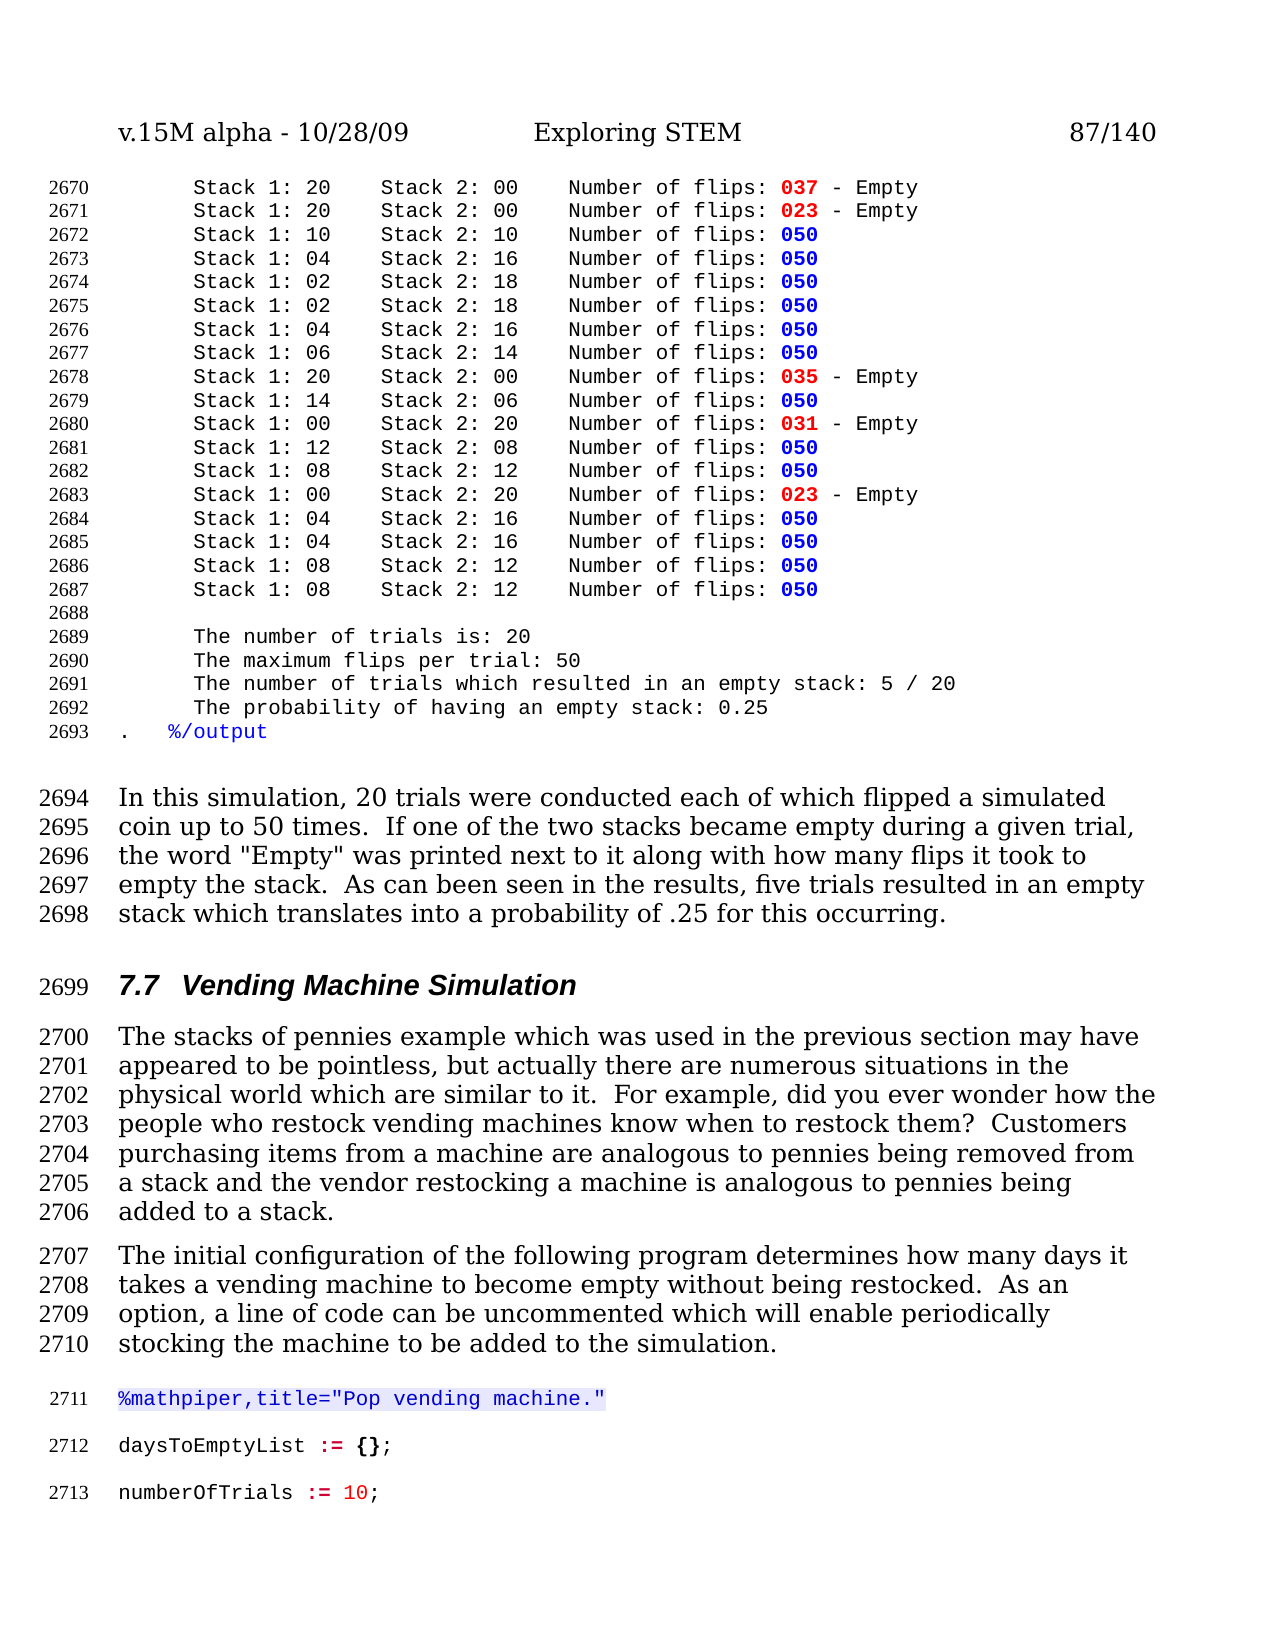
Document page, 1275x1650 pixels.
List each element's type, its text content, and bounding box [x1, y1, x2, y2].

subtitle Vending Machine Simulation [118, 968, 1157, 1001]
text Stack 1: 00 Stack 2: 20 Number of flips: 031 - Empty [118, 413, 1157, 437]
text Stack 1: 08 Stack 2: 12 Number of flips: 050 [118, 461, 1157, 484]
text The probability of having an empty stack: 0.25 [118, 697, 1157, 721]
text numberOfTrials := 10; [118, 1482, 1157, 1506]
text Stack 1: 20 Stack 2: 00 Number of flips: 037 - Empty [118, 177, 1157, 200]
text Stack 1: 14 Stack 2: 06 Number of flips: 050 [118, 389, 1157, 413]
text The number of trials is: 20 [118, 626, 1157, 650]
text . %/output [118, 721, 1157, 744]
text In this simulation, 20 trials were conducted each of which flipped a simulated coin up to 50 times. If one of the two stacks became empty during a given trial, the word "Empty" was printed next to it along with how many flips it took to empty the stack. As can been seen in the results, five trials resulted in an empty stack which translates into a probability of .25 for this occurring. [118, 783, 1157, 928]
text The number of trials which resulted in an empty stack: 5 / 20 [118, 673, 1157, 697]
text Stack 1: 04 Stack 2: 16 Number of flips: 050 [118, 319, 1157, 342]
text Stack 1: 02 Stack 2: 18 Number of flips: 050 [118, 295, 1157, 319]
text Stack 1: 00 Stack 2: 20 Number of flips: 023 - Empty [118, 484, 1157, 508]
text %mathpiper,title="Pop vending machine." [118, 1388, 1157, 1411]
text Stack 1: 20 Stack 2: 00 Number of flips: 035 - Empty [118, 366, 1157, 389]
text Stack 1: 04 Stack 2: 16 Number of flips: 050 [118, 508, 1157, 531]
text Stack 1: 20 Stack 2: 00 Number of flips: 023 - Empty [118, 200, 1157, 224]
text Stack 1: 02 Stack 2: 18 Number of flips: 050 [118, 271, 1157, 295]
text Stack 1: 04 Stack 2: 16 Number of flips: 050 [118, 248, 1157, 271]
text daysToEmptyList := {}; [118, 1435, 1157, 1458]
text Stack 1: 08 Stack 2: 12 Number of flips: 050 [118, 555, 1157, 579]
text Stack 1: 04 Stack 2: 16 Number of flips: 050 [118, 531, 1157, 555]
text The initial configuration of the following program determines how many days it takes a vending machine to become empty without being restocked. As an option, a line of code can be uncommented which will enable periodically stocking the machine to be added to the simulation. [118, 1241, 1157, 1358]
text The maximum flips per trial: 50 [118, 650, 1157, 673]
text Stack 1: 12 Stack 2: 08 Number of flips: 050 [118, 437, 1157, 461]
text Stack 1: 08 Stack 2: 12 Number of flips: 050 [118, 579, 1157, 602]
text Stack 1: 06 Stack 2: 14 Number of flips: 050 [118, 342, 1157, 366]
text The stacks of pennies example which was used in the previous section may have appeared to be pointless, but actually there are numerous situations in the physical world which are similar to it. For example, did you ever wonder how the people who restock vending machines know when to restock them? Customers purchasing items from a machine are analogous to pennies being removed from a stack and the vendor restocking a machine is analogous to pennies being added to a stack. [118, 1022, 1157, 1226]
text Stack 1: 10 Stack 2: 10 Number of flips: 050 [118, 224, 1157, 248]
